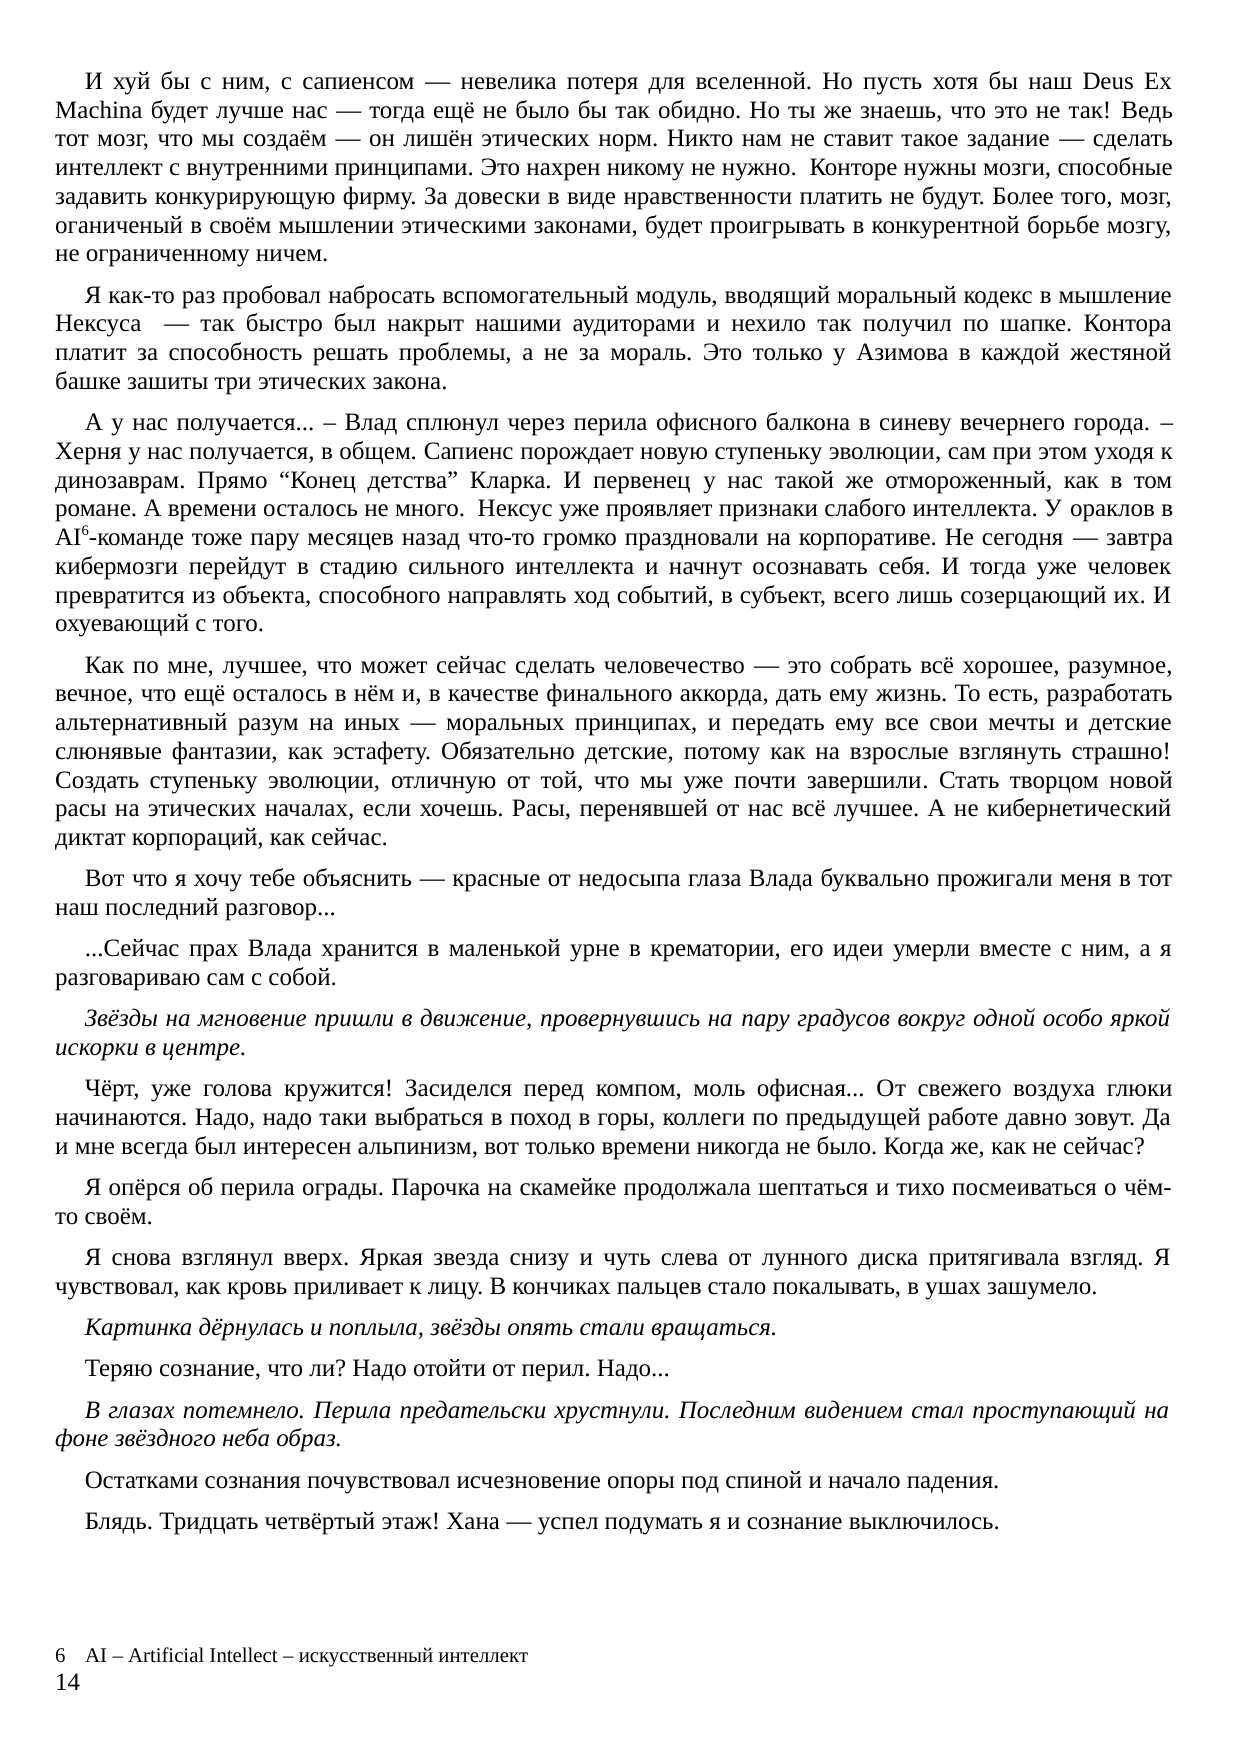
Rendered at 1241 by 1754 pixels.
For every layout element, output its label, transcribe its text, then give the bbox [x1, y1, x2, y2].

text И хуй бы с ним, с сапиенсом — невелика потеря для вселенной. Но пусть хотя бы наш Deus Ex Machina будет лучше нас — тогда ещё не было бы так обидно. Но ты же знаешь, что это не так! Ведь тот мозг, что мы создаём — он лишён этических норм. Никто нам не ставит такое задание — сделать интеллект с внутренними принципами. Это нахрен никому не нужно. Конторе нужны мозги, способные задавить конкурирующую фирму. За довески в виде нравственности платить не будут. Более того, мозг, оганиченый в своём мышлении этическими законами, будет проигрывать в конкурентной борьбе мозгу, не ограниченному ничем. [55, 66, 1173, 267]
text Остатками сознания почувствовал исчезновение опоры под спиной и начало падения. [55, 1465, 1173, 1493]
text Я как-то раз пробовал набросать вспомогательный модуль, вводящий моральный кодекс в мышление Нексуса — так быстро был накрыт нашими аудиторами и нехило так получил по шапке. Контора платит за способность решать проблемы, а не за мораль. Это только у Азимова в каждой жестяной башке зашиты три этических закона. [55, 280, 1173, 395]
text Теряю сознание, что ли? Надо отойти от перил. Надо... [55, 1353, 1173, 1382]
text ...Сейчас прах Влада хранится в маленькой урне в крематории, его идеи умерли вместе с ним, а я разговариваю сам с собой. [55, 933, 1173, 991]
text А у нас получается... – Влад сплюнул через перила офисного балкона в синеву вечернего города. – Херня у нас получается, в общем. Сапиенс порождает новую ступеньку эволюции, сам при этом уходя к динозаврам. Прямо “Конец детства” Кларка. И первенец у нас такой же отмороженный, как в том романе. А времени осталось не много. Нексус уже проявляет признаки слабого интеллекта. У ораклов в AI-команде тоже пару месяцев назад что-то громко праздновали на корпоративе. Не сегодня — завтра кибермозги перейдут в стадию сильного интеллекта и начнут осознавать себя. И тогда уже человек превратится из объекта, способного направлять ход событий, в субъект, всего лишь созерцающий их. И охуевающий с того. [55, 407, 1173, 637]
text Я опёрся об перила ограды. Парочка на скамейке продолжала шептаться и тихо посмеиваться о чём-то своём. [55, 1172, 1173, 1230]
text Блядь. Тридцать четвёртый этаж! Хана — успел подумать я и сознание выключилось. [55, 1506, 1173, 1535]
text Чёрт, уже голова кружится! Засиделся перед компом, моль офисная... От свежего воздуха глюки начинаются. Надо, надо таки выбраться в поход в горы, коллеги по предыдущей работе давно зовут. Да и мне всегда был интересен альпинизм, вот только времени никогда не было. Когда же, как не сейчас? [55, 1073, 1173, 1160]
text Вот что я хочу тебе объяснить — красные от недосыпа глаза Влада буквально прожигали меня в тот наш последний разговор... [55, 863, 1173, 921]
text Я снова взглянул вверх. Яркая звезда снизу и чуть слева от лунного диска притягивала взгляд. Я чувствовал, как кровь приливает к лицу. В кончиках пальцев стало покалывать, в ушах зашумело. [55, 1242, 1173, 1300]
text В глазах потемнело. Перила предательски хрустнули. Последним видением стал проступающий на фоне звёздного неба образ. [55, 1395, 1173, 1452]
text Как по мне, лучшее, что может сейчас сделать человечество — это собрать всё хорошее, разумное, вечное, что ещё осталось в нём и, в качестве финального аккорда, дать ему жизнь. То есть, разработать альтернативный разум на иных — моральных принципах, и передать ему все свои мечты и детские слюнявые фантазии, как эстафету. Обязательно детские, потому как на взрослые взглянуть страшно! Создать ступеньку эволюции, отличную от той, что мы уже почти завершили. Стать творцом новой расы на этических началах, если хочешь. Расы, перенявшей от нас всё лучшее. А не кибернетический диктат корпораций, как сейчас. [55, 650, 1173, 851]
text Звёзды на мгновение пришли в движение, провернувшись на пару градусов вокруг одной особо яркой искорки в центре. [55, 1003, 1173, 1061]
text Картинка дёрнулась и поплыла, звёзды опять стали вращаться. [55, 1312, 1173, 1341]
text AI – Artificial Intellect – искусственный интеллект [55, 1642, 1173, 1667]
